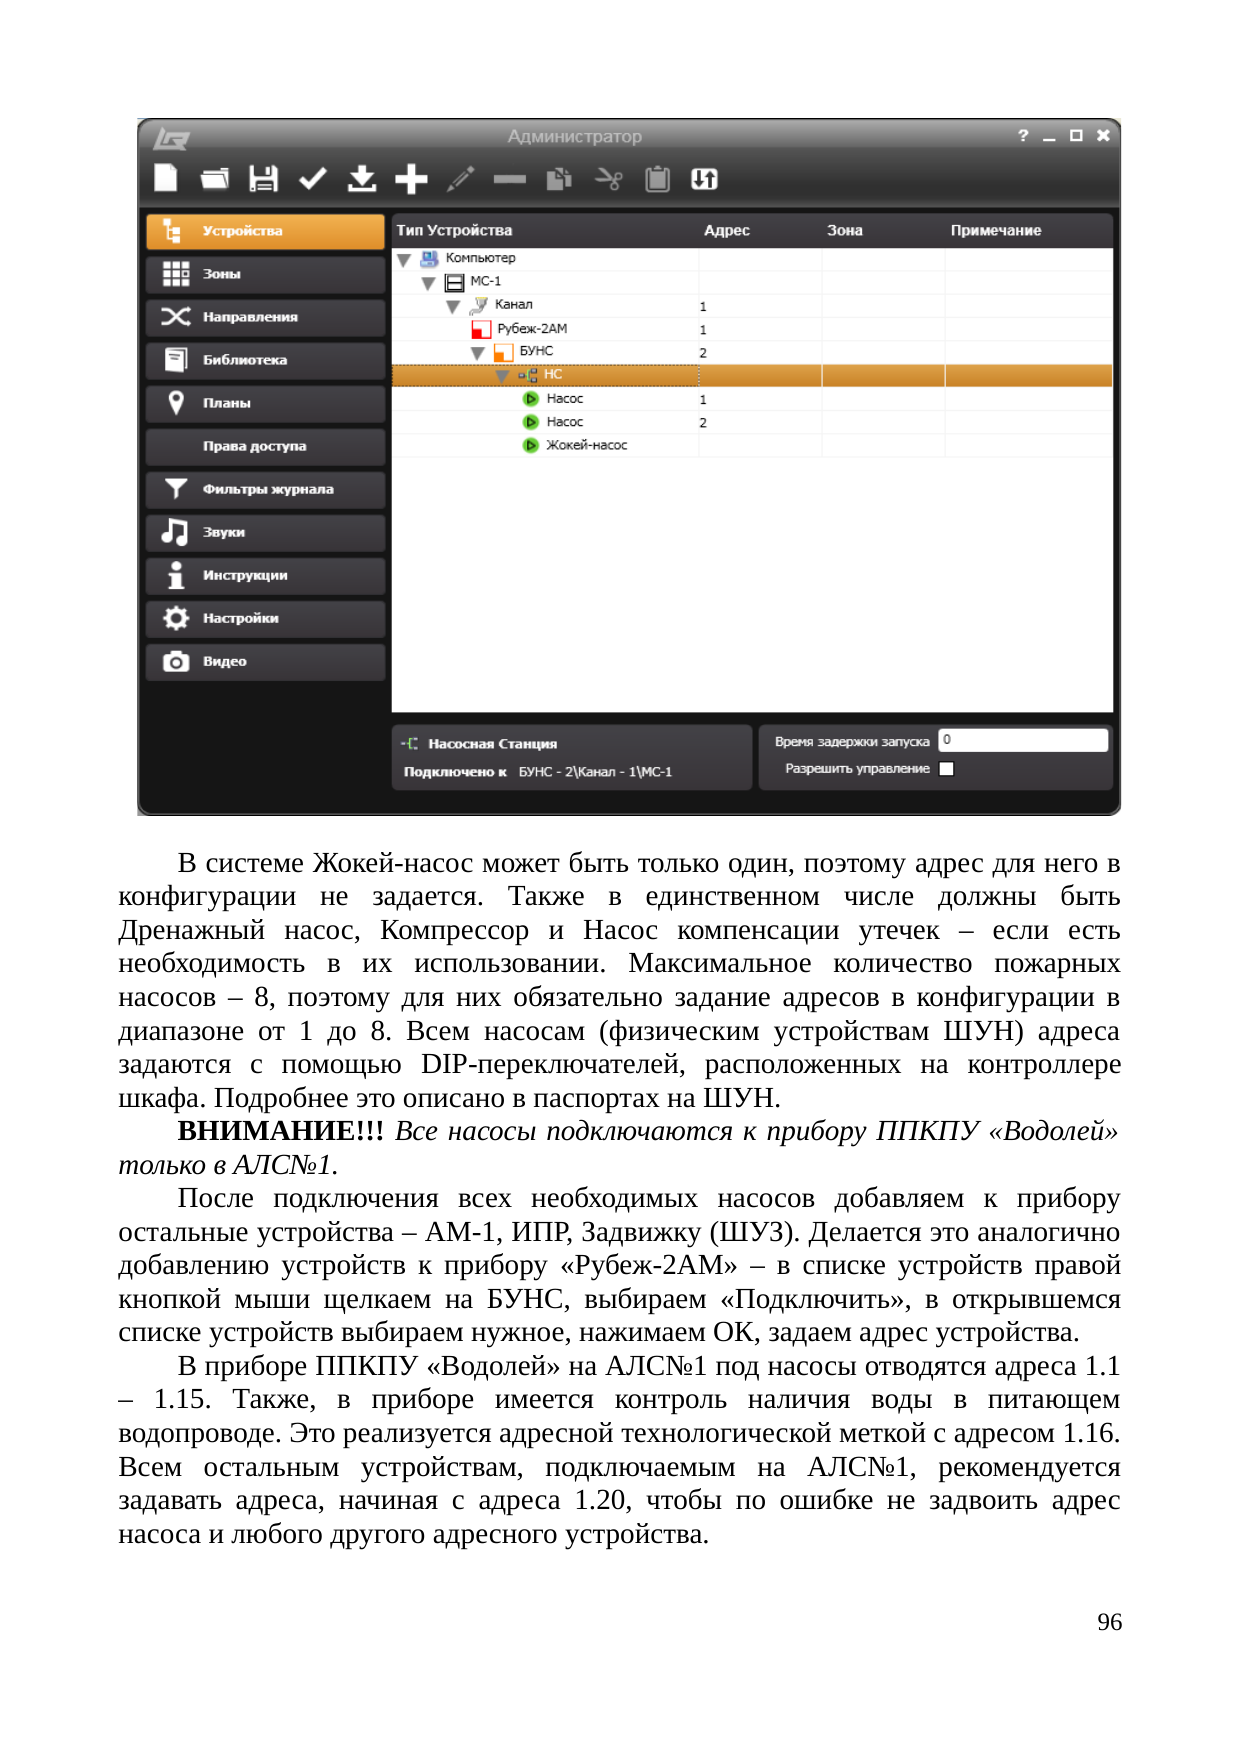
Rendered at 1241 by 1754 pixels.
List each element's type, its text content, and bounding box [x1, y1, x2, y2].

text ВНИМАНИЕ!!! Все насосы подключаются к прибору ППКПУ «Водолей» только в АЛС№1. [118, 1113, 1122, 1180]
text В приборе ППКПУ «Водолей» на АЛС№1 под насосы отводятся адреса 1.1 – 1.15. Также, в приборе имеется контроль наличия воды в питающем водопроводе. Это реализуется адресной технологической меткой с адресом 1.16. Всем остальным устройствам, подключаемым на АЛС№1, рекомендуется задавать адреса, начиная с адреса 1.20, чтобы по ошибке не задвоить адрес насоса и любого другого адресного устройства. [118, 1348, 1122, 1549]
picture [137, 118, 1122, 816]
text После подключения всех необходимых насосов добавляем к прибору остальные устройства – АМ-1, ИПР, Задвижку (ШУЗ). Делается это аналогично добавлению устройств к прибору «Рубеж-2АМ» – в списке устройств правой кнопкой мыши щелкаем на БУНС, выбираем «Подключить», в открывшемся списке устройств выбираем нужное, нажимаем ОК, задаем адрес устройства. [118, 1180, 1122, 1348]
text В системе Жокей-насос может быть только один, поэтому адрес для него в конфигурации не задается. Также в единственном числе должны быть Дренажный насос, Компрессор и Насос компенсации утечек – если есть необходимость в их использовании. Максимальное количество пожарных насосов – 8, поэтому для них обязательно задание адресов в конфигурации в диапазоне от 1 до 8. Всем насосам (физическим устройствам ШУН) адреса задаются с помощью DIP-переключателей, расположенных на контроллере шкафа. Подробнее это описано в паспортах на ШУН. [118, 816, 1122, 1113]
